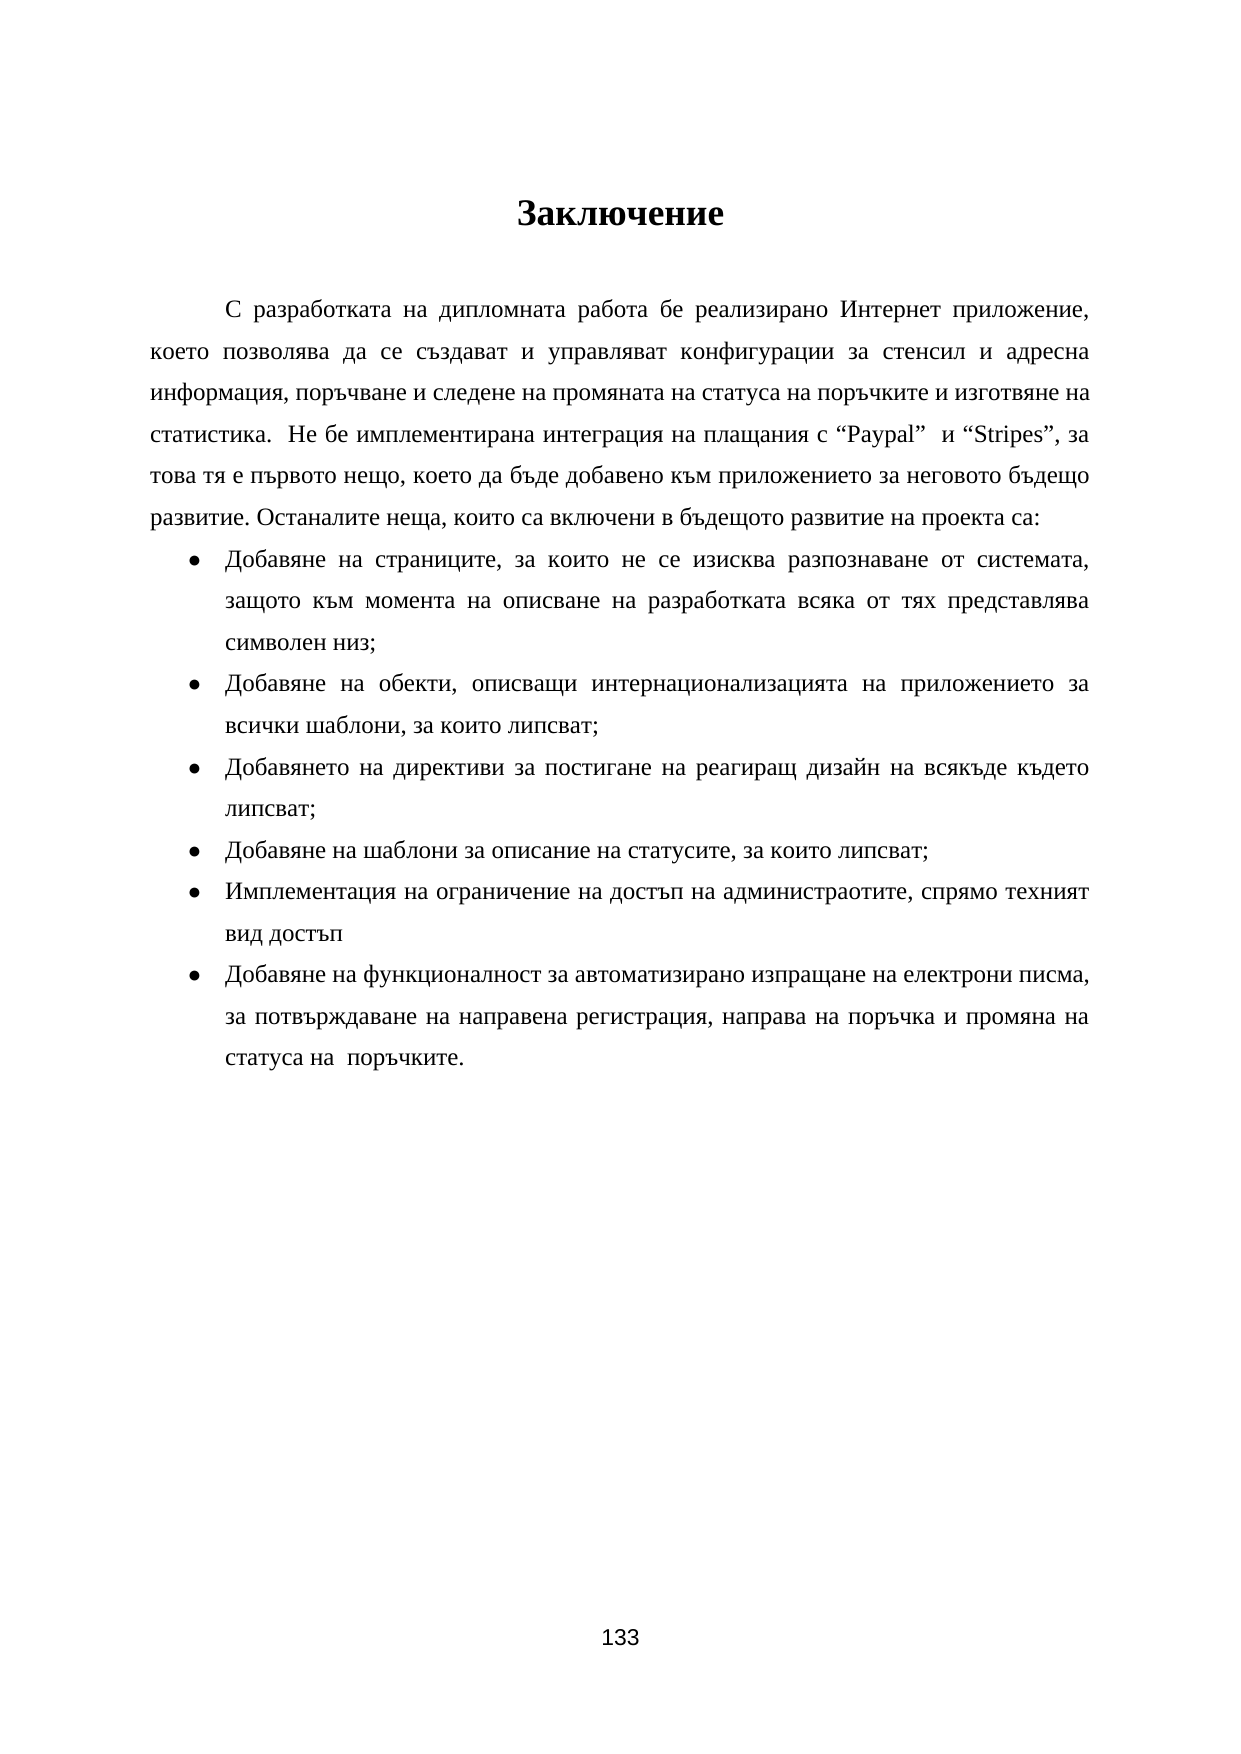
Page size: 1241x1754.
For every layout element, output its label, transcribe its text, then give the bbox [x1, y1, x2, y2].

list Имплементация на ограничение на достъп на администраотите, спрямо техният вид достъп [187, 877, 1091, 947]
list Добавяне на шаблони за описание на статусите, за които липсват; [187, 836, 1091, 863]
text С разработката на дипломната работа бе реализирано Интернет приложение, което позволява да се създават и управляват конфигурации за стенсил и адресна информация, поръчване и следене на промяната на статуса на поръчките и изготвяне на статистика. Не бе имплементирана интеграция на плащания с “Paypal” и “Stripes”, за това тя е първото нещо, което да бъде добавено към приложението за неговото бъдещо развитие. Останалите неща, които са включени в бъдещото развитие на проекта са: [150, 295, 1091, 531]
list Добавянето на директиви за постигане на реагиращ дизайн на всякъде където липсват; [187, 753, 1091, 822]
list Добавяне на обекти, описващи интернационализацията на приложението за всички шаблони, за които липсват; [187, 669, 1091, 739]
list Добавяне на страниците, за които не се изисква разпознаване от системата, защото към момента на описване на разработката всяка от тях представлява символен низ; [187, 545, 1091, 656]
list Добавяне на функционалност за автоматизирано изпращане на електрони писма, за потвърждаване на направена регистрация, направа на поръчка и промяна на статуса на поръчките. [187, 960, 1091, 1071]
text Заключение [150, 192, 1091, 233]
